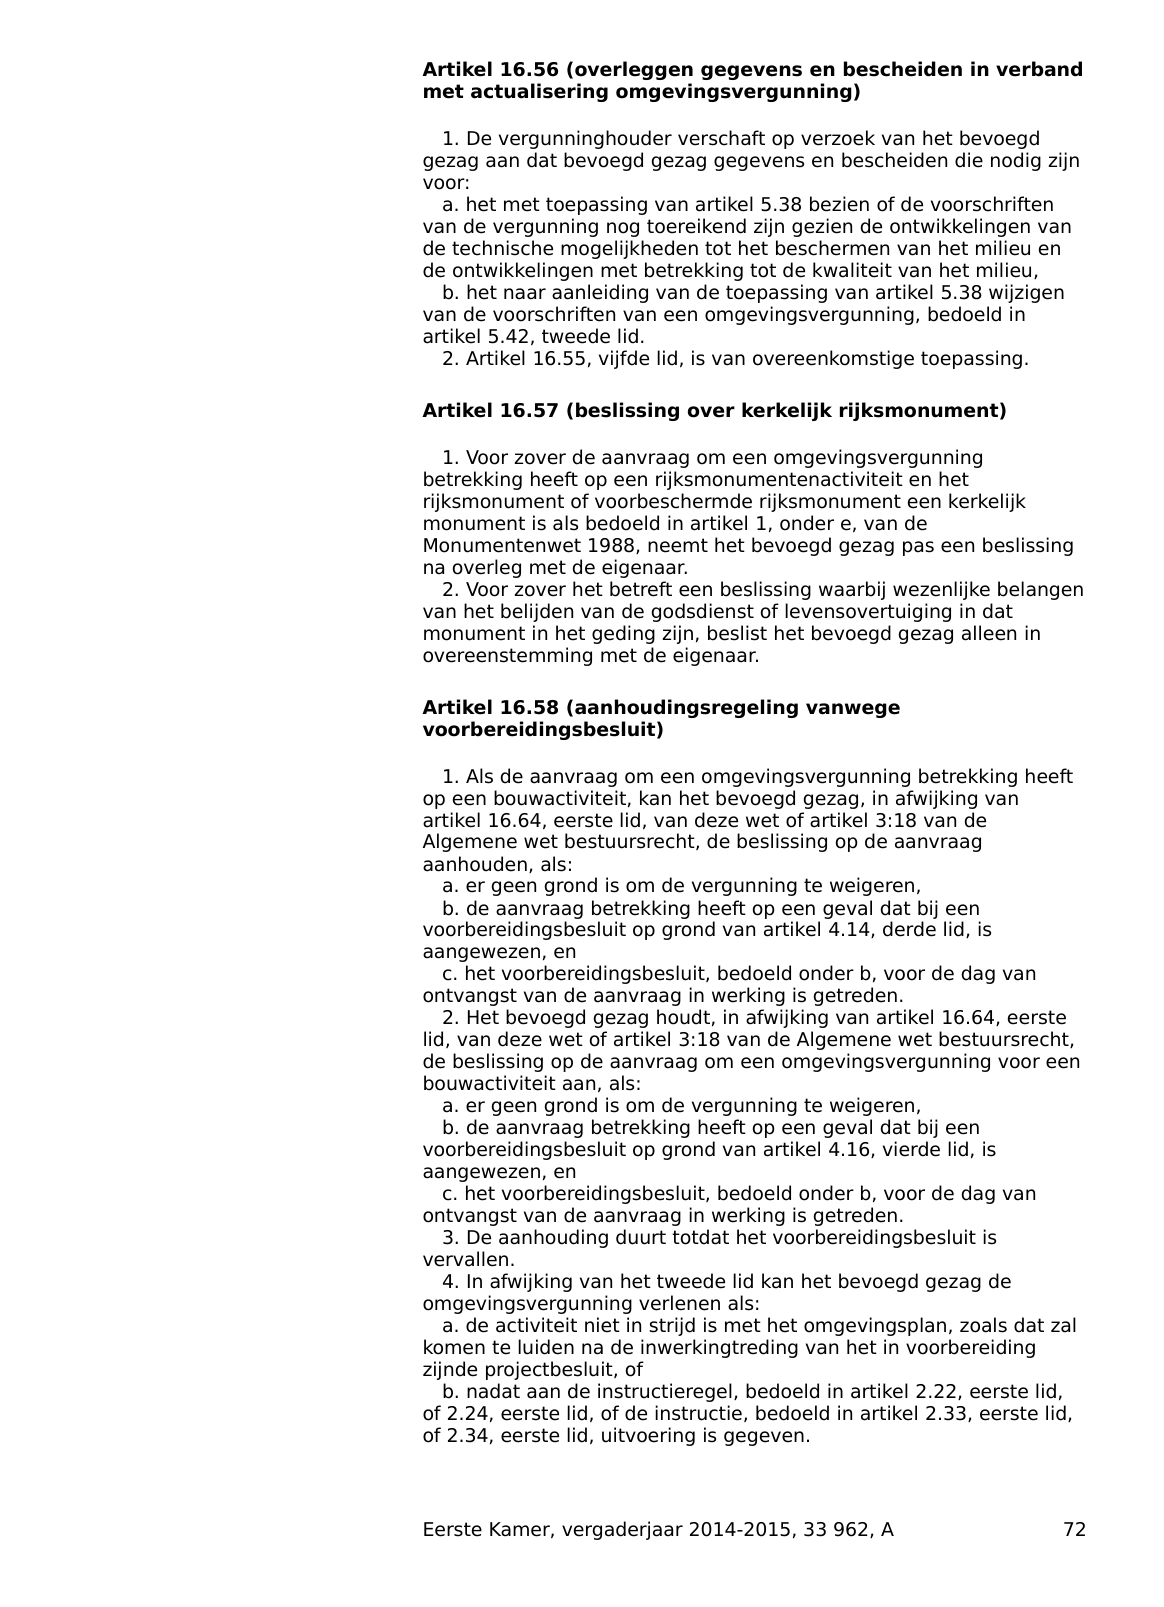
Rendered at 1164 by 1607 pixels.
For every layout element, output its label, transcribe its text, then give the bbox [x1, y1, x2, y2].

subtitle Artikel 16.56 (overleggen gegevens en bescheiden in verband met actualisering omgevingsvergunning) [422, 59, 1087, 103]
text 1. Als de aanvraag om een omgevingsvergunning betrekking heeft op een bouwactiviteit, kan het bevoegd gezag, in afwijking van artikel 16.64, eerste lid, van deze wet of artikel 3:18 van de Algemene wet bestuursrecht, de beslissing op de aanvraag aanhouden, als: [422, 766, 1087, 875]
text 2. Artikel 16.55, vijfde lid, is van overeenkomstige toepassing. [422, 348, 1087, 370]
text b. nadat aan de instructieregel, bedoeld in artikel 2.22, eerste lid, of 2.24, eerste lid, of de instructie, bedoeld in artikel 2.33, eerste lid, of 2.34, eerste lid, uitvoering is gegeven. [422, 1381, 1087, 1447]
text c. het voorbereidingsbesluit, bedoeld onder b, voor de dag van ontvangst van de aanvraag in werking is getreden. [422, 1183, 1087, 1227]
text b. de aanvraag betrekking heeft op een geval dat bij een voorbereidingsbesluit op grond van artikel 4.16, vierde lid, is aangewezen, en [422, 1117, 1087, 1183]
text a. het met toepassing van artikel 5.38 bezien of de voorschriften van de vergunning nog toereikend zijn gezien de ontwikkelingen van de technische mogelijkheden tot het beschermen van het milieu en de ontwikkelingen met betrekking tot de kwaliteit van het milieu, [422, 194, 1087, 282]
text 4. In afwijking van het tweede lid kan het bevoegd gezag de omgevingsvergunning verlenen als: [422, 1271, 1087, 1315]
text 1. Voor zover de aanvraag om een omgevingsvergunning betrekking heeft op een rijksmonumentenactiviteit en het rijksmonument of voorbeschermde rijksmonument een kerkelijk monument is als bedoeld in artikel 1, onder e, van de Monumentenwet 1988, neemt het bevoegd gezag pas een beslissing na overleg met de eigenaar. [422, 447, 1087, 579]
text b. de aanvraag betrekking heeft op een geval dat bij een voorbereidingsbesluit op grond van artikel 4.14, derde lid, is aangewezen, en [422, 897, 1087, 963]
text 2. Het bevoegd gezag houdt, in afwijking van artikel 16.64, eerste lid, van deze wet of artikel 3:18 van de Algemene wet bestuursrecht, de beslissing op de aanvraag om een omgevingsvergunning voor een bouwactiviteit aan, als: [422, 1007, 1087, 1095]
text a. er geen grond is om de vergunning te weigeren, [422, 875, 1087, 897]
text b. het naar aanleiding van de toepassing van artikel 5.38 wijzigen van de voorschriften van een omgevingsvergunning, bedoeld in artikel 5.42, tweede lid. [422, 282, 1087, 348]
text 3. De aanhouding duurt totdat het voorbereidingsbesluit is vervallen. [422, 1227, 1087, 1271]
text a. er geen grond is om de vergunning te weigeren, [422, 1095, 1087, 1117]
text a. de activiteit niet in strijd is met het omgevingsplan, zoals dat zal komen te luiden na de inwerkingtreding van het in voorbereiding zijnde projectbesluit, of [422, 1315, 1087, 1381]
text 1. De vergunninghouder verschaft op verzoek van het bevoegd gezag aan dat bevoegd gezag gegevens en bescheiden die nodig zijn voor: [422, 128, 1087, 194]
subtitle Artikel 16.58 (aanhoudingsregeling vanwege voorbereidingsbesluit) [422, 697, 1087, 741]
subtitle Artikel 16.57 (beslissing over kerkelijk rijksmonument) [422, 400, 1087, 422]
text c. het voorbereidingsbesluit, bedoeld onder b, voor de dag van ontvangst van de aanvraag in werking is getreden. [422, 963, 1087, 1007]
text 2. Voor zover het betreft een beslissing waarbij wezenlijke belangen van het belijden van de godsdienst of levensovertuiging in dat monument in het geding zijn, beslist het bevoegd gezag alleen in overeenstemming met de eigenaar. [422, 579, 1087, 667]
